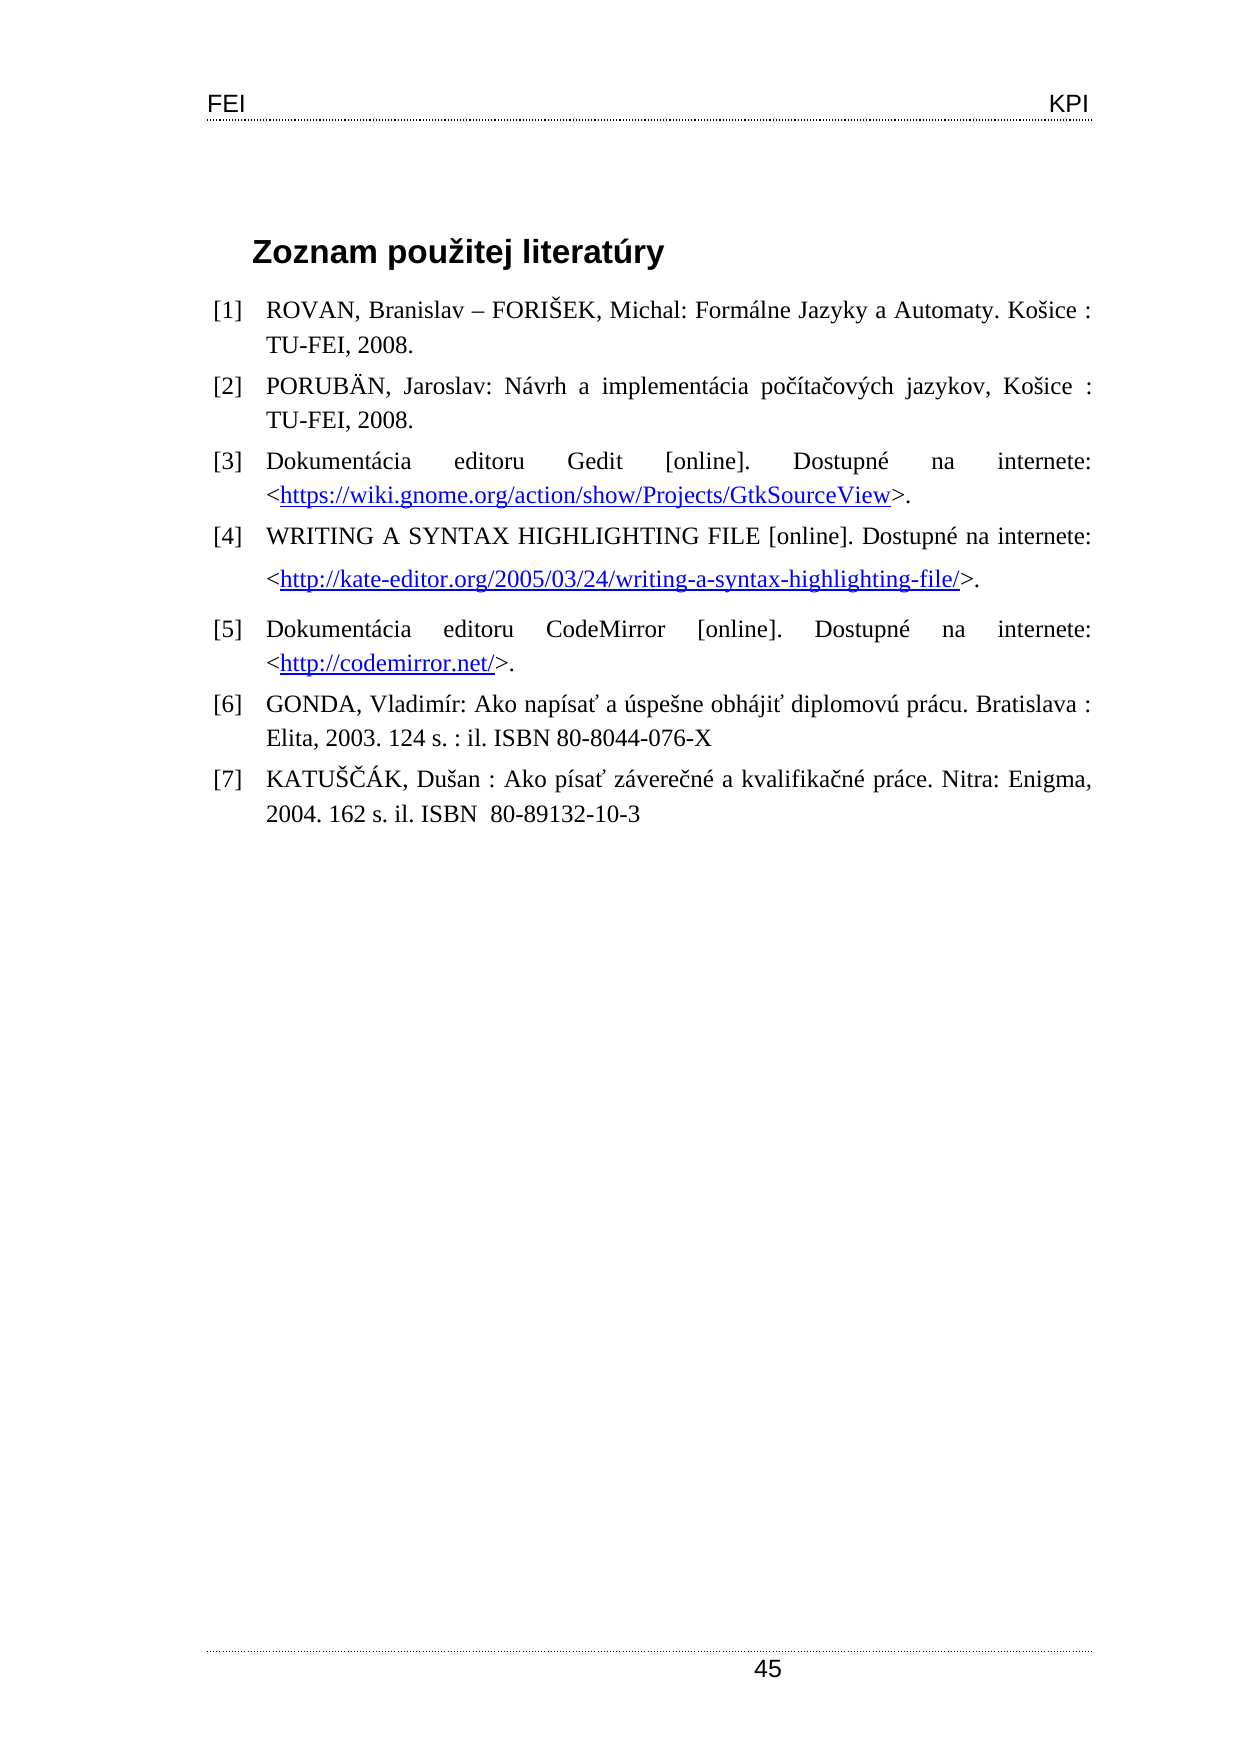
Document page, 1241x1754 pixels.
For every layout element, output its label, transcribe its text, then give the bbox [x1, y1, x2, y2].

list WRITING A SYNTAX HIGHLIGHTING FILE [online]. Dostupné na internete: <http://kate-editor.org/2005/03/24/writing-a-syntax-highlighting-file/>. [242, 521, 1092, 593]
list Dokumentácia editoru CodeMirror [online]. Dostupné na internete: <http://codemirror.net/>. [242, 614, 1092, 677]
list Katuščák, Dušan : Ako písať záverečné a kvalifikačné práce. Nitra: Enigma, 2004. 162 s. il. ISBN 80-89132-10-3 [242, 764, 1092, 827]
list Zoznam použitej literatúry [207, 232, 1092, 270]
list PORUBÄN, Jaroslav: Návrh a implementácia počítačových jazykov, Košice : TU-FEI, 2008. [242, 371, 1092, 434]
list GONDA, Vladimír: Ako napísať a úspešne obhájiť diplomovú prácu. Bratislava : Elita, 2003. 124 s. : il. ISBN 80-8044-076-X [242, 689, 1092, 752]
list Dokumentácia editoru Gedit [online]. Dostupné na internete: <https://wiki.gnome.org/action/show/Projects/GtkSourceView>. [242, 446, 1092, 509]
list ROVAN, Branislav – FORIŠEK, Michal: Formálne Jazyky a Automaty. Košice : TU-FEI, 2008. [242, 296, 1092, 359]
